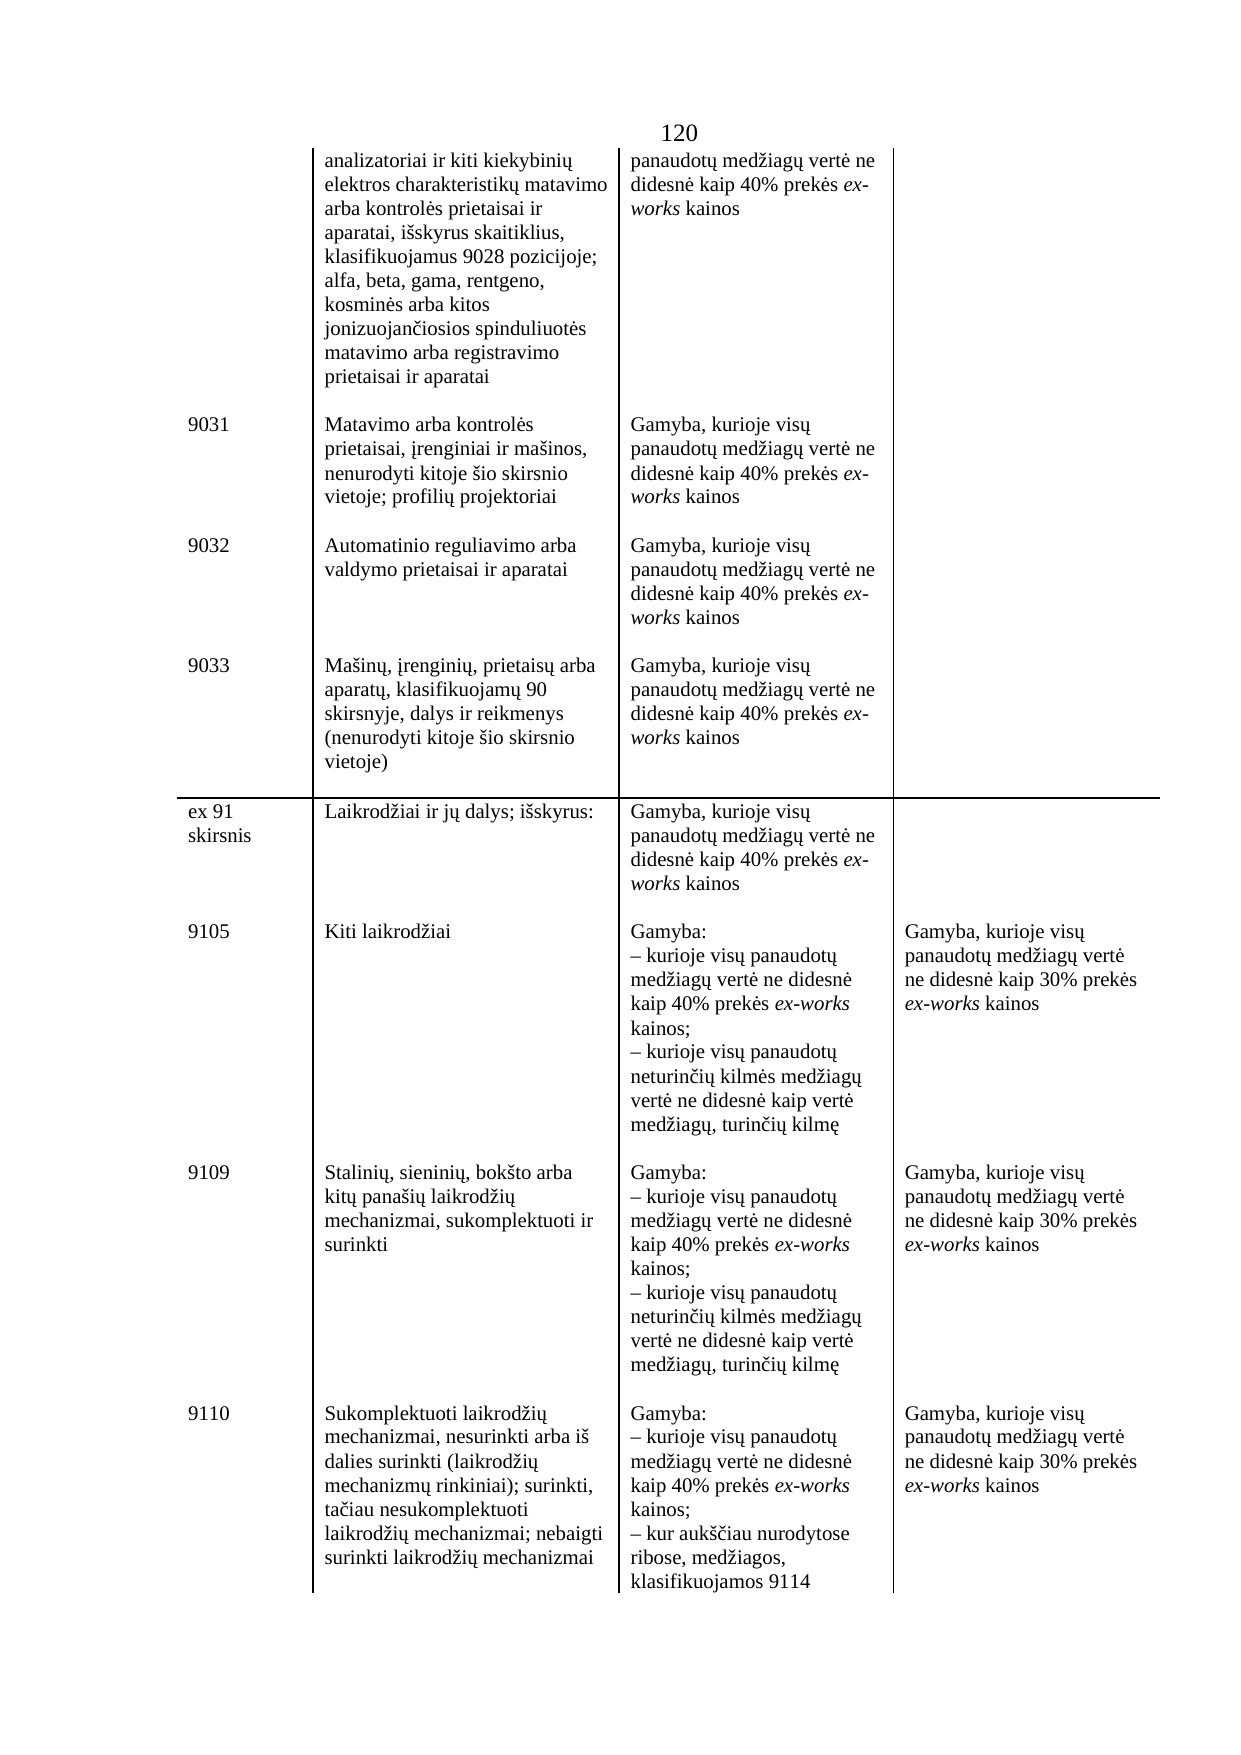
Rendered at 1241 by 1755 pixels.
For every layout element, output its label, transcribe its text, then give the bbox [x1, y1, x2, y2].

table_cell [1175, 919, 1181, 1160]
table_cell [1165, 1400, 1171, 1593]
table_cell [894, 533, 1160, 653]
table_cell [1160, 1160, 1165, 1400]
table_cell [1160, 919, 1165, 1160]
table_cell [1175, 412, 1181, 533]
table_cell Gamyba, kurioje visų panaudotų medžiagų vertė ne didesnė kaip 40% prekės ex-works kainos [620, 653, 893, 797]
table_cell [1160, 412, 1165, 533]
table_cell Matavimo arba kontrolės prietaisai, įrenginiai ir mašinos, nenurodyti kitoje šio skirsnio vietoje; profilių projektoriai [314, 412, 618, 533]
table_cell [1175, 1400, 1181, 1593]
table_cell [1165, 533, 1171, 653]
table_cell [1165, 919, 1171, 1160]
table_cell [1160, 148, 1165, 412]
table_cell [1171, 797, 1175, 919]
table_cell 9033 [177, 653, 312, 797]
table_cell [177, 148, 312, 412]
table_cell ex 91 skirsnis [177, 799, 312, 919]
table_cell [894, 148, 1160, 412]
table_cell 9031 [177, 412, 312, 533]
table_cell [1171, 653, 1175, 797]
table_cell [894, 412, 1160, 533]
table_cell [1160, 1400, 1165, 1593]
table_cell Gamyba: – kurioje visų panaudotų medžiagų vertė ne didesnė kaip 40% prekės ex-works kainos; – kur aukščiau nurodytose ribose, medžiagos, klasifikuojamos 9114 [620, 1400, 893, 1593]
table_cell Gamyba: – kurioje visų panaudotų medžiagų vertė ne didesnė kaip 40% prekės ex-works kainos; – kurioje visų panaudotų neturinčių kilmės medžiagų vertė ne didesnė kaip vertė medžiagų, turinčių kilmę [620, 919, 893, 1160]
table_cell [1160, 533, 1165, 653]
table_cell Gamyba, kurioje visų panaudotų medžiagų vertė ne didesnė kaip 30% prekės ex-works kainos [894, 919, 1160, 1160]
table_cell 9110 [177, 1400, 312, 1593]
table_cell Automatinio reguliavimo arba valdymo prietaisai ir aparatai [314, 533, 618, 653]
table_cell [1165, 1160, 1171, 1400]
table_cell [1165, 797, 1171, 919]
table_cell [1160, 653, 1165, 797]
table_cell analizatoriai ir kiti kiekybinių elektros charakteristikų matavimo arba kontrolės prietaisai ir aparatai, išskyrus skaitiklius, klasifikuojamus 9028 pozicijoje; alfa, beta, gama, rentgeno, kosminės arba kitos jonizuojančiosios spinduliuotės matavimo arba registravimo prietaisai ir aparatai [314, 148, 618, 412]
table_cell [894, 653, 1160, 797]
table_cell [1160, 797, 1165, 919]
table_cell [1171, 533, 1175, 653]
table_cell [1175, 653, 1181, 797]
table_cell Gamyba, kurioje visų panaudotų medžiagų vertė ne didesnė kaip 30% prekės ex-works kainos [894, 1160, 1160, 1400]
table_cell Mašinų, įrenginių, prietaisų arba aparatų, klasifikuojamų 90 skirsnyje, dalys ir reikmenys (nenurodyti kitoje šio skirsnio vietoje) [314, 653, 618, 797]
table_cell Sukomplektuoti laikrodžių mechanizmai, nesurinkti arba iš dalies surinkti (laikrodžių mechanizmų rinkiniai); surinkti, tačiau nesukomplektuoti laikrodžių mechanizmai; nebaigti surinkti laikrodžių mechanizmai [314, 1400, 618, 1593]
table_cell [1171, 412, 1175, 533]
table_cell [1175, 1160, 1181, 1400]
table_cell [1165, 148, 1171, 412]
table_cell panaudotų medžiagų vertė ne didesnė kaip 40% prekės ex-works kainos [620, 148, 893, 412]
table_cell Gamyba, kurioje visų panaudotų medžiagų vertė ne didesnė kaip 30% prekės ex-works kainos [894, 1400, 1160, 1593]
table_cell Laikrodžiai ir jų dalys; išskyrus: [314, 799, 618, 919]
table_cell 9105 [177, 919, 312, 1160]
table_cell [1165, 653, 1171, 797]
table_cell [1171, 1160, 1175, 1400]
table_cell [894, 799, 1160, 919]
table_cell Gamyba, kurioje visų panaudotų medžiagų vertė ne didesnė kaip 40% prekės ex-works kainos [620, 412, 893, 533]
table_cell [1175, 148, 1181, 412]
table_cell Stalinių, sieninių, bokšto arba kitų panašių laikrodžių mechanizmai, sukomplektuoti ir surinkti [314, 1160, 618, 1400]
table_cell Gamyba: – kurioje visų panaudotų medžiagų vertė ne didesnė kaip 40% prekės ex-works kainos; – kurioje visų panaudotų neturinčių kilmės medžiagų vertė ne didesnė kaip vertė medžiagų, turinčių kilmę [620, 1160, 893, 1400]
table_cell 9032 [177, 533, 312, 653]
table_cell 9109 [177, 1160, 312, 1400]
table_cell Gamyba, kurioje visų panaudotų medžiagų vertė ne didesnė kaip 40% prekės ex-works kainos [620, 533, 893, 653]
table_cell [1171, 148, 1175, 412]
table_cell Gamyba, kurioje visų panaudotų medžiagų vertė ne didesnė kaip 40% prekės ex-works kainos [620, 799, 893, 919]
table_cell [1175, 533, 1181, 653]
table_cell [1171, 1400, 1175, 1593]
table_cell [1171, 919, 1175, 1160]
table_cell [1165, 412, 1171, 533]
table_cell [1175, 797, 1181, 919]
table_cell Kiti laikrodžiai [314, 919, 618, 1160]
